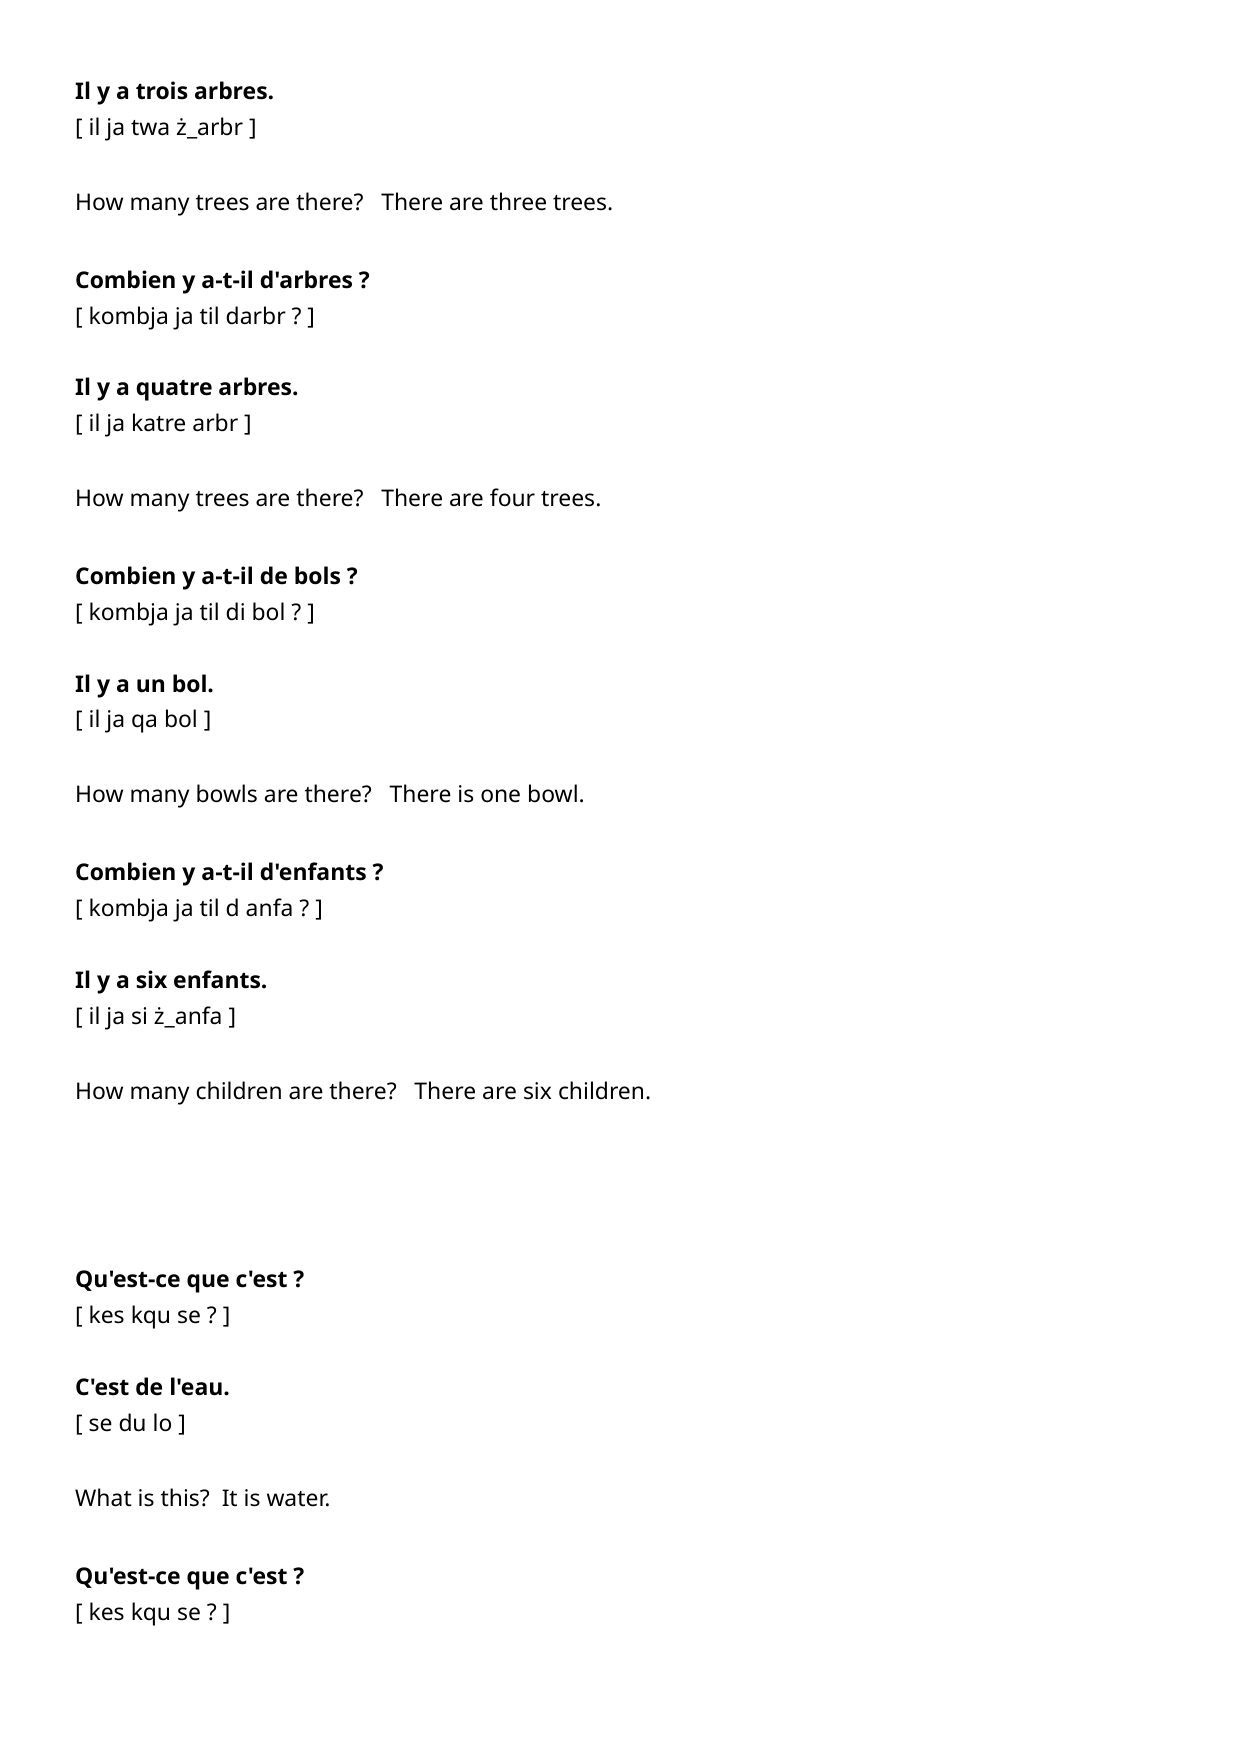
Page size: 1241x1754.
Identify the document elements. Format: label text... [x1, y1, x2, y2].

text How many children are there? There are six children. [75, 1039, 1165, 1106]
text How many bowls are there? There is one bowl. [75, 742, 1165, 809]
text C'est de l'eau. [ se du lo ] [75, 1371, 1165, 1438]
text Combien y a-t-il de bols ? [ kombja ja til di bol ? ] [75, 560, 1165, 660]
text Qu'est-ce que c'est ? [ kes kqu se ? ] [75, 1559, 1165, 1627]
text Il y a six enfants. [ il ja si ż_anfa ] [75, 964, 1165, 1031]
text How many trees are there? There are three trees. [75, 150, 1165, 217]
text Il y a trois arbres. [ il ja twa ż_arbr ] [75, 75, 1165, 142]
text What is this? It is water. [75, 1446, 1165, 1513]
text Il y a quatre arbres. [ il ja katre arbr ] [75, 371, 1165, 438]
text Combien y a-t-il d'enfants ? [ kombja ja til d anfa ? ] [75, 856, 1165, 956]
text Combien y a-t-il d'arbres ? [ kombja ja til darbr ? ] [75, 264, 1165, 364]
text How many trees are there? There are four trees. [75, 446, 1165, 513]
text Il y a un bol. [ il ja qa bol ] [75, 667, 1165, 735]
text Qu'est-ce que c'est ? [ kes kqu se ? ] [75, 1263, 1165, 1363]
